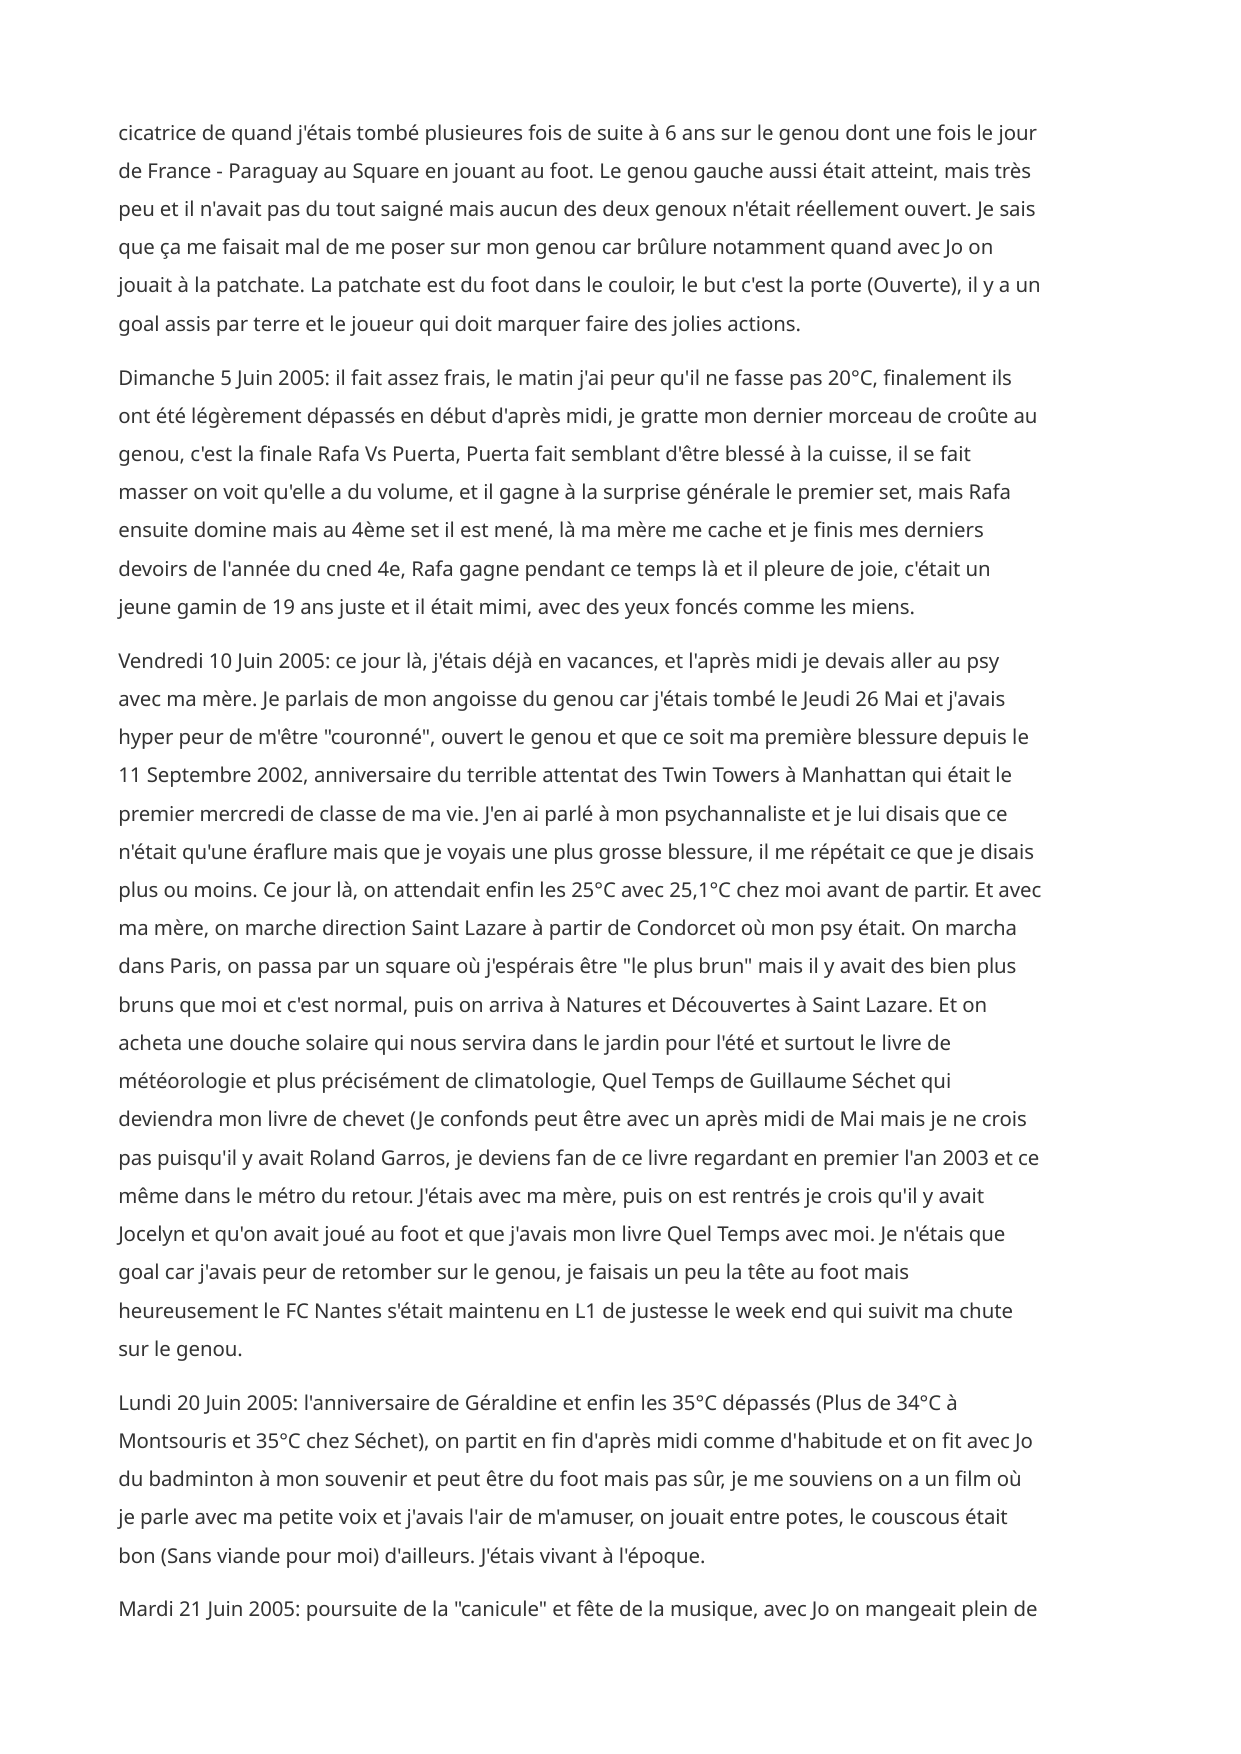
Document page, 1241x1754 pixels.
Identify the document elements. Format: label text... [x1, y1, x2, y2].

list Dimanche 5 Juin 2005: il fait assez frais, le matin j'ai peur qu'il ne fasse pas 20°C, finalement ils ont été légèrement dépassés en début d'après midi, je gratte mon dernier morceau de croûte au genou, c'est la finale Rafa Vs Puerta, Puerta fait semblant d'être blessé à la cuisse, il se fait masser on voit qu'elle a du volume, et il gagne à la surprise générale le premier set, mais Rafa ensuite domine mais au 4ème set il est mené, là ma mère me cache et je finis mes derniers devoirs de l'année du cned 4e, Rafa gagne pendant ce temps là et il pleure de joie, c'était un jeune gamin de 19 ans juste et il était mimi, avec des yeux foncés comme les miens. [118, 363, 1044, 620]
list cicatrice de quand j'étais tombé plusieures fois de suite à 6 ans sur le genou dont une fois le jour de France - Paraguay au Square en jouant au foot. Le genou gauche aussi était atteint, mais très peu et il n'avait pas du tout saigné mais aucun des deux genoux n'était réellement ouvert. Je sais que ça me faisait mal de me poser sur mon genou car brûlure notamment quand avec Jo on jouait à la patchate. La patchate est du foot dans le couloir, le but c'est la porte (Ouverte), il y a un goal assis par terre et le joueur qui doit marquer faire des jolies actions. [118, 118, 1044, 337]
list Mardi 21 Juin 2005: poursuite de la "canicule" et fête de la musique, avec Jo on mangeait plein de [118, 1595, 1044, 1623]
list Vendredi 10 Juin 2005: ce jour là, j'étais déjà en vacances, et l'après midi je devais aller au psy avec ma mère. Je parlais de mon angoisse du genou car j'étais tombé le Jeudi 26 Mai et j'avais hyper peur de m'être "couronné", ouvert le genou et que ce soit ma première blessure depuis le 11 Septembre 2002, anniversaire du terrible attentat des Twin Towers à Manhattan qui était le premier mercredi de classe de ma vie. J'en ai parlé à mon psychannaliste et je lui disais que ce n'était qu'une éraflure mais que je voyais une plus grosse blessure, il me répétait ce que je disais plus ou moins. Ce jour là, on attendait enfin les 25°C avec 25,1°C chez moi avant de partir. Et avec ma mère, on marche direction Saint Lazare à partir de Condorcet où mon psy était. On marcha dans Paris, on passa par un square où j'espérais être "le plus brun" mais il y avait des bien plus bruns que moi et c'est normal, puis on arriva à Natures et Découvertes à Saint Lazare. Et on acheta une douche solaire qui nous servira dans le jardin pour l'été et surtout le livre de météorologie et plus précisément de climatologie, Quel Temps de Guillaume Séchet qui deviendra mon livre de chevet (Je confonds peut être avec un après midi de Mai mais je ne crois pas puisqu'il y avait Roland Garros, je deviens fan de ce livre regardant en premier l'an 2003 et ce même dans le métro du retour. J'étais avec ma mère, puis on est rentrés je crois qu'il y avait Jocelyn et qu'on avait joué au foot et que j'avais mon livre Quel Temps avec moi. Je n'étais que goal car j'avais peur de retomber sur le genou, je faisais un peu la tête au foot mais heureusement le FC Nantes s'était maintenu en L1 de justesse le week end qui suivit ma chute sur le genou. [118, 646, 1044, 1362]
list Lundi 20 Juin 2005: l'anniversaire de Géraldine et enfin les 35°C dépassés (Plus de 34°C à Montsouris et 35°C chez Séchet), on partit en fin d'après midi comme d'habitude et on fit avec Jo du badminton à mon souvenir et peut être du foot mais pas sûr, je me souviens on a un film où je parle avec ma petite voix et j'avais l'air de m'amuser, on jouait entre potes, le couscous était bon (Sans viande pour moi) d'ailleurs. J'étais vivant à l'époque. [118, 1388, 1044, 1569]
